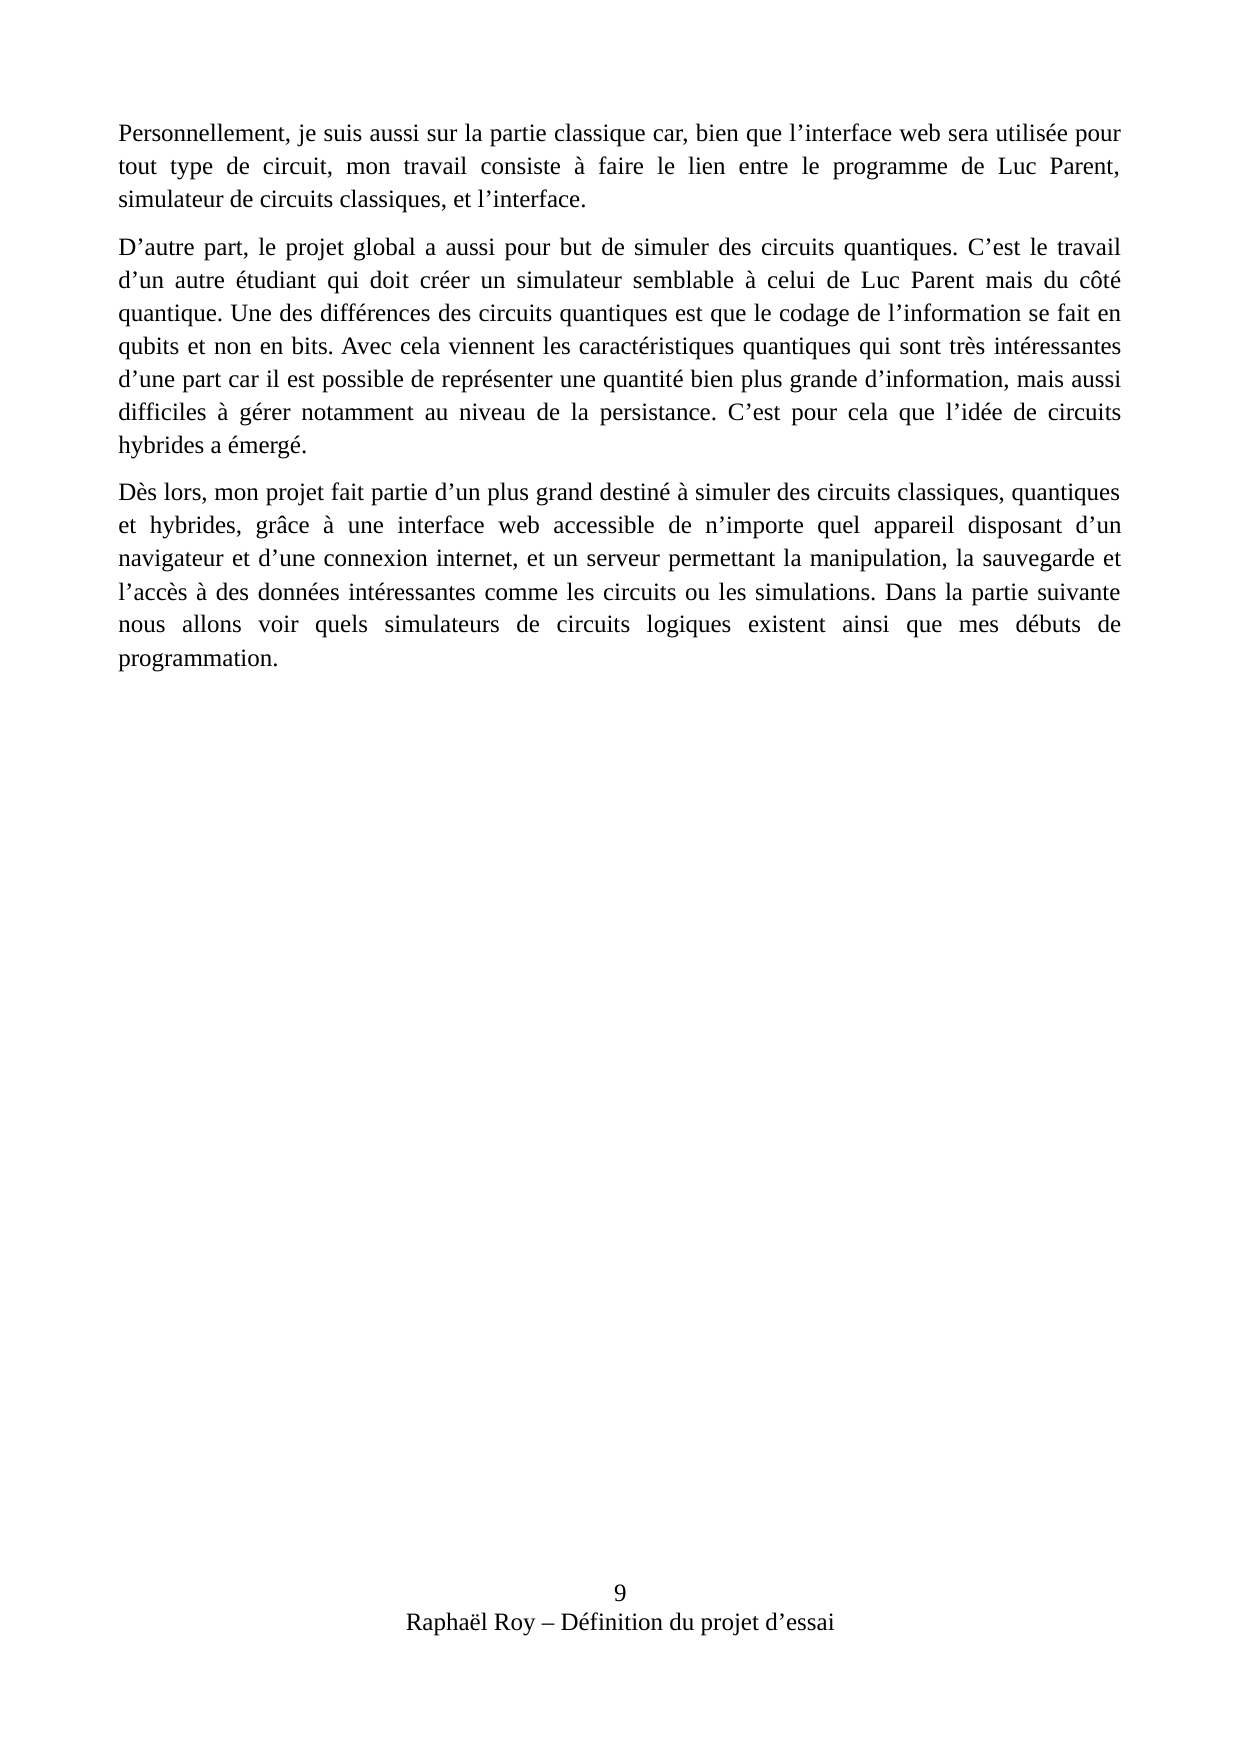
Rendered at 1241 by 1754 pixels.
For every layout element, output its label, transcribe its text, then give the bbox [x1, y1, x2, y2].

text Personnellement, je suis aussi sur la partie classique car, bien que l’interface web sera utilisée pour tout type de circuit, mon travail consiste à faire le lien entre le programme de Luc Parent, simulateur de circuits classiques, et l’interface. [118, 118, 1122, 213]
text Dès lors, mon projet fait partie d’un plus grand destiné à simuler des circuits classiques, quantiques et hybrides, grâce à une interface web accessible de n’importe quel appareil disposant d’un navigateur et d’une connexion internet, et un serveur permettant la manipulation, la sauvegarde et l’accès à des données intéressantes comme les circuits ou les simulations. Dans la partie suivante nous allons voir quels simulateurs de circuits logiques existent ainsi que mes débuts de programmation. [118, 477, 1122, 671]
text D’autre part, le projet global a aussi pour but de simuler des circuits quantiques. C’est le travail d’un autre étudiant qui doit créer un simulateur semblable à celui de Luc Parent mais du côté quantique. Une des différences des circuits quantiques est que le codage de l’information se fait en qubits et non en bits. Avec cela viennent les caractéristiques quantiques qui sont très intéressantes d’une part car il est possible de représenter une quantité bien plus grande d’information, mais aussi difficiles à gérer notamment au niveau de la persistance. C’est pour cela que l’idée de circuits hybrides a émergé. [118, 232, 1122, 459]
